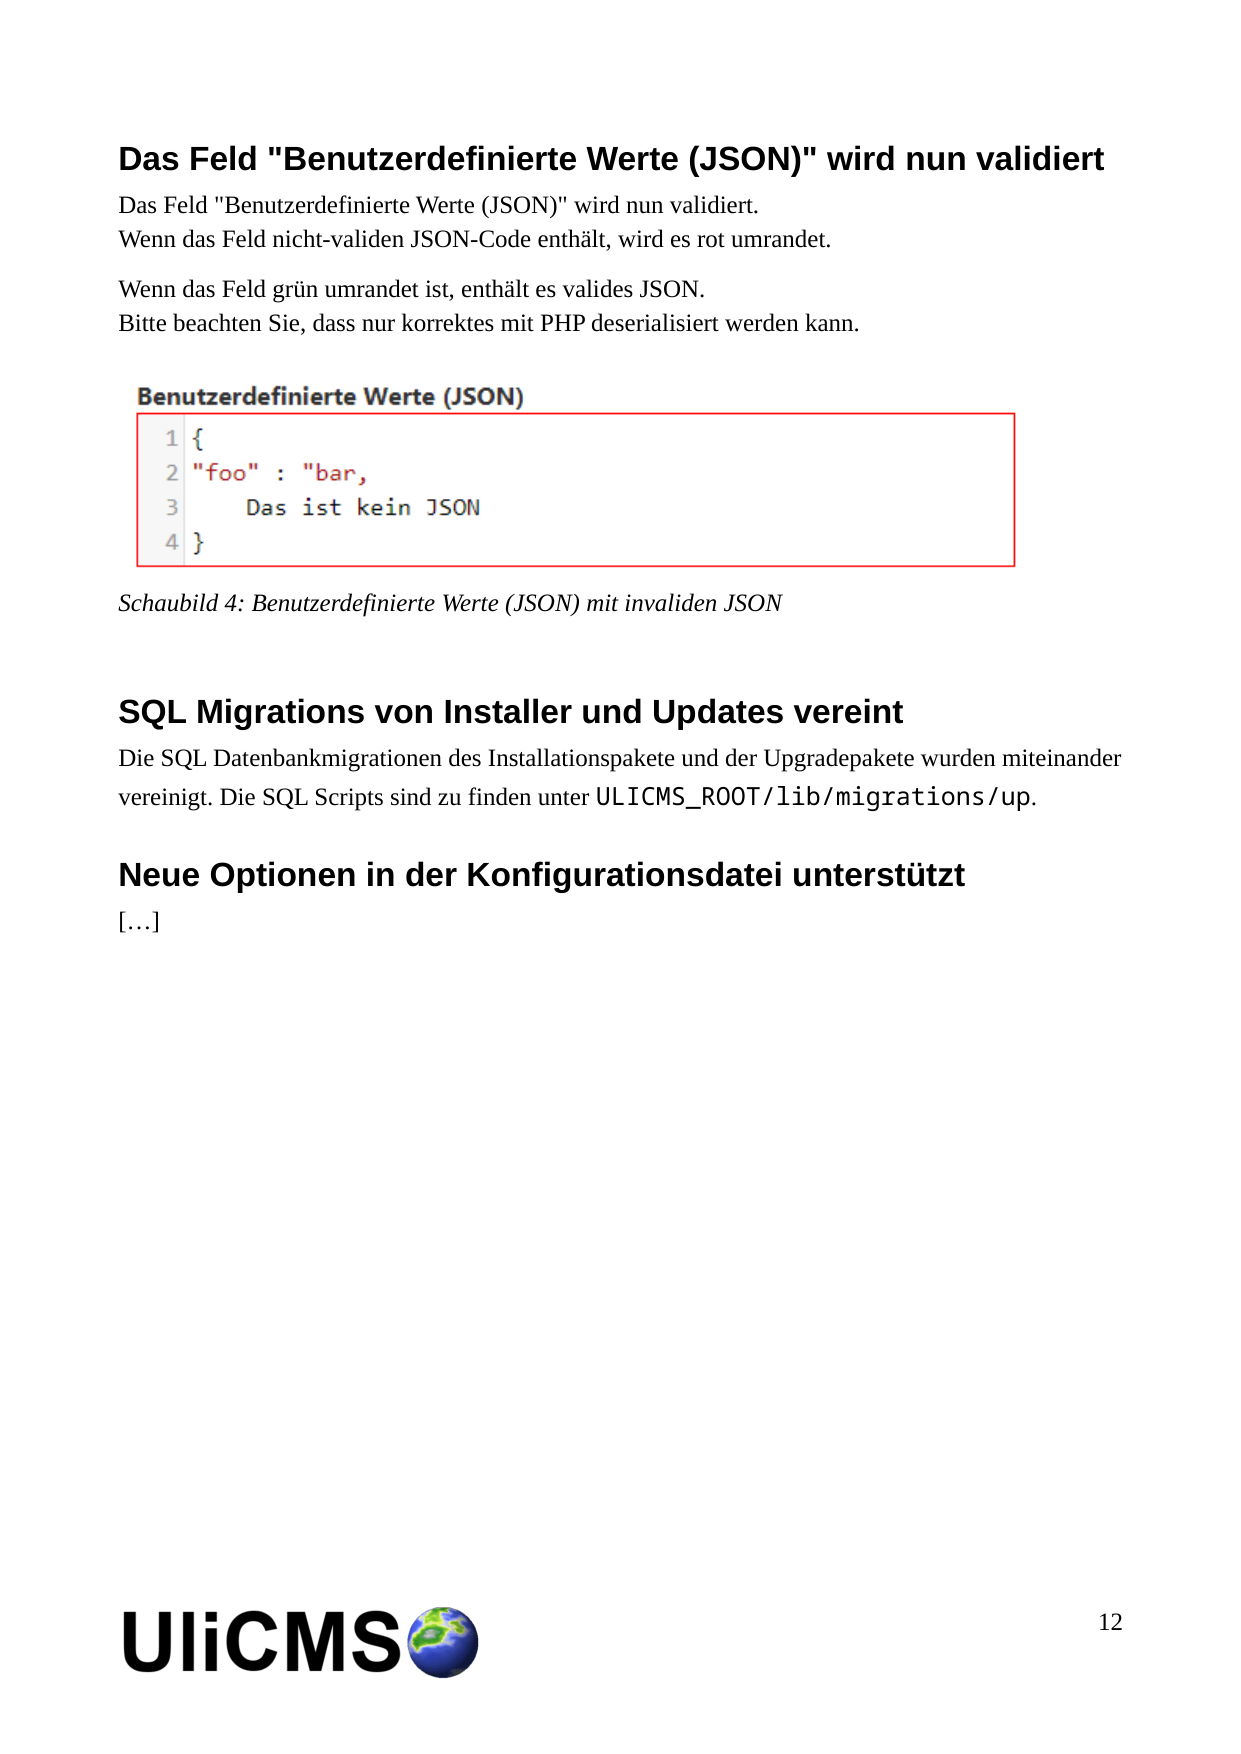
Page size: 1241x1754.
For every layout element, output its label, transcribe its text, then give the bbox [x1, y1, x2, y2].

picture [118, 369, 1028, 583]
picture [118, 1607, 479, 1681]
text Schaubild 4: Benutzerdefinierte Werte (JSON) mit invaliden JSON [118, 583, 1027, 616]
text Die SQL Datenbankmigrationen des Installationspakete und der Upgradepakete wurden miteinander vereinigt. Die SQL Scripts sind zu finden unter ULICMS_ROOT/lib/migrations/up. [118, 743, 1123, 813]
text Wenn das Feld grün umrandet ist, enthält es valides JSON. Bitte beachten Sie, dass nur korrektes mit PHP deserialisiert werden kann. [118, 274, 1123, 337]
subtitle SQL Migrations von Installer und Updates vereint [118, 692, 1123, 731]
subtitle Das Feld "Benutzerdefinierte Werte (JSON)" wird nun validiert [118, 139, 1123, 178]
subtitle Neue Optionen in der Konfigurationsdatei unterstützt [118, 855, 1123, 893]
text […] [118, 906, 1123, 935]
text Das Feld "Benutzerdefinierte Werte (JSON)" wird nun validiert. Wenn das Feld nicht-validen JSON-Code enthält, wird es rot umrandet. [118, 190, 1123, 253]
